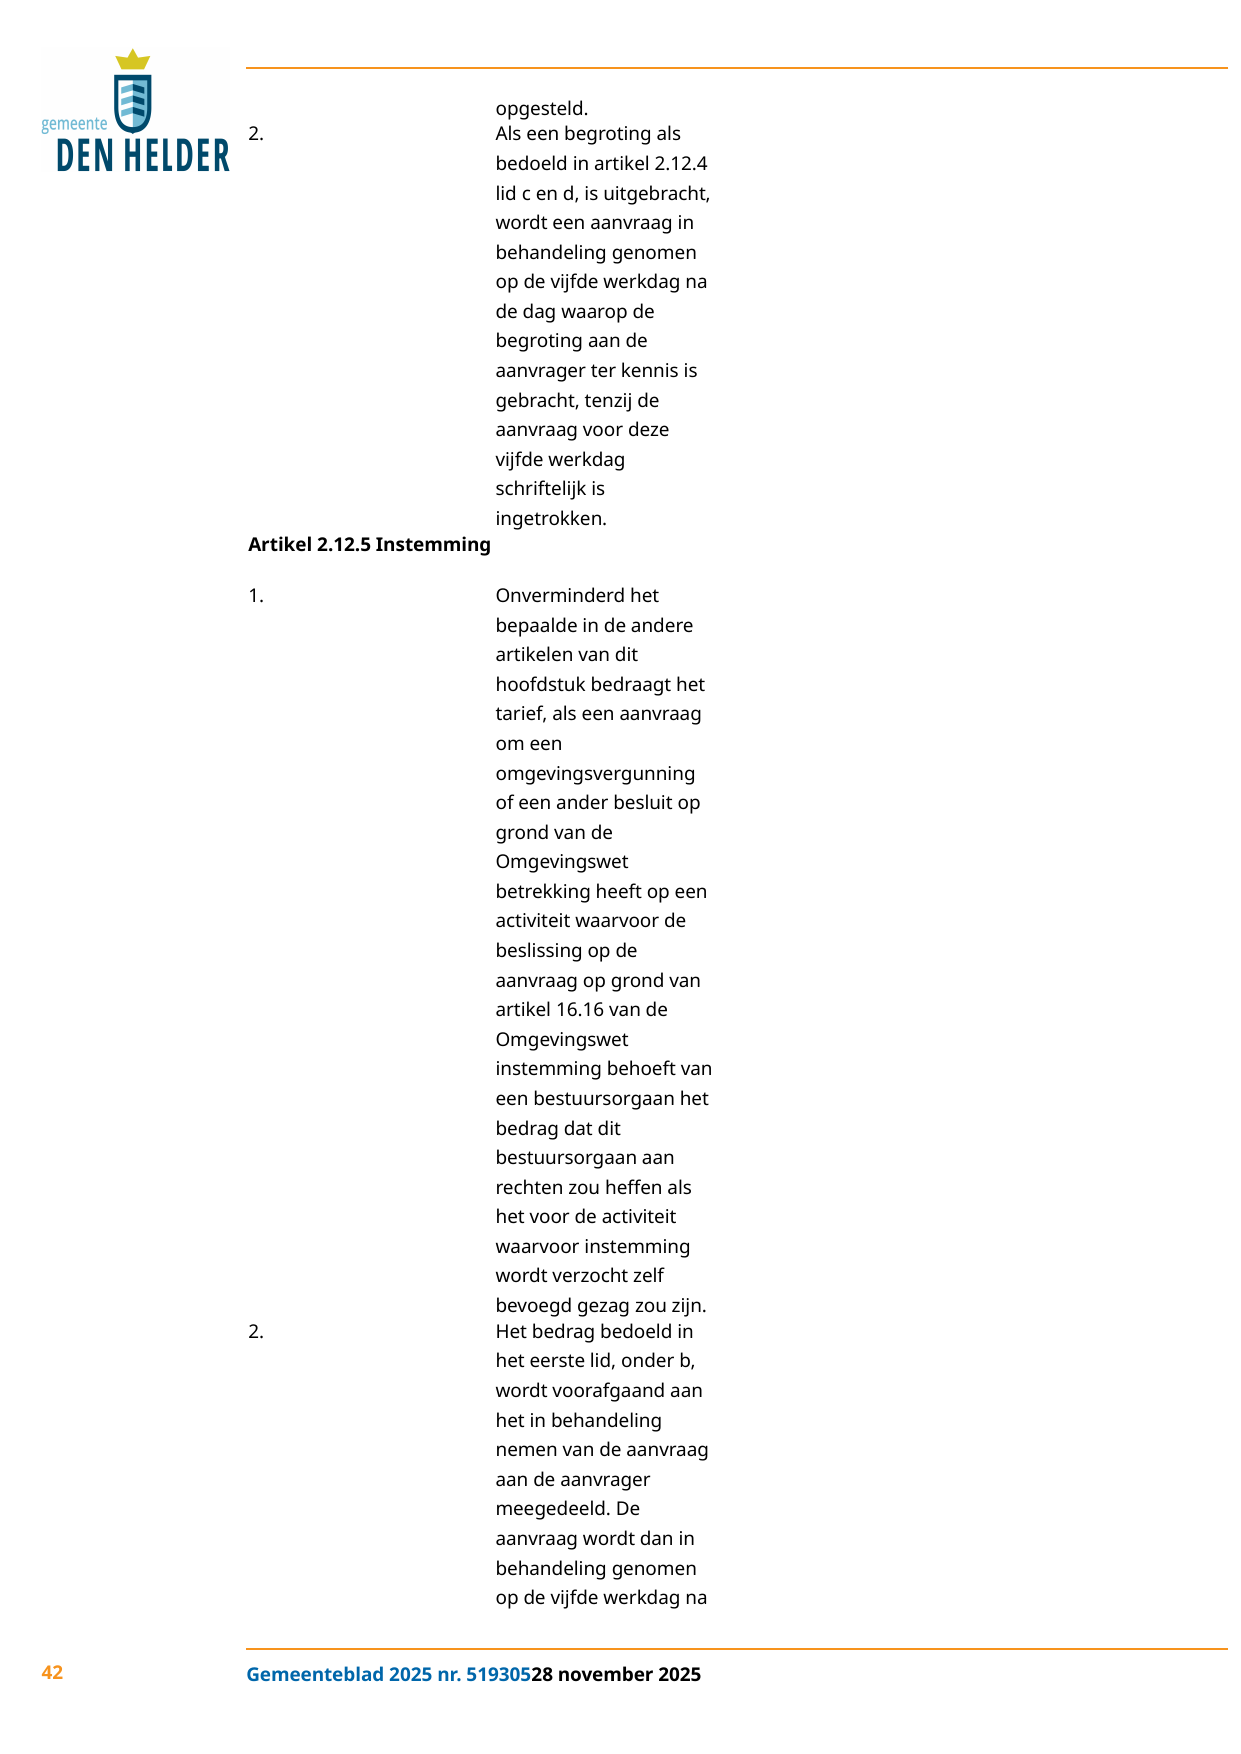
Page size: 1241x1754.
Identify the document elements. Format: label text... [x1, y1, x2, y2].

table_cell opgesteld. [495, 95, 714, 121]
table_cell [714, 121, 933, 531]
picture [63, 144, 68, 165]
table_cell [714, 95, 933, 121]
table_cell Als een begroting als bedoeld in artikel 2.12.4 lid c en d, is uitgebracht, wordt een aanvraag in behandeling genomen op de vijfde werkdag na de dag waarop de begroting aan de aanvrager ter kennis is gebracht, tenzij de aanvraag voor deze vijfde werkdag schriftelijk is ingetrokken. [495, 121, 714, 531]
table_cell 2. [248, 1318, 495, 1610]
picture [182, 144, 187, 165]
table_cell [933, 95, 1152, 121]
table_cell [933, 582, 1152, 1318]
table_cell [933, 557, 1152, 582]
table_cell [714, 582, 933, 1318]
table_cell [495, 557, 714, 582]
table_cell 1. [248, 582, 495, 1318]
table_cell [933, 121, 1152, 531]
table_cell [248, 95, 495, 121]
picture [220, 160, 224, 172]
table_cell Het bedrag bedoeld in het eerste lid, onder b, wordt voorafgaand aan het in behandeling nemen van de aanvraag aan de aanvrager meegedeeld. De aanvraag wordt dan in behandeling genomen op de vijfde werkdag na [495, 1318, 714, 1610]
table_cell [248, 557, 495, 582]
table_cell Artikel 2.12.5 Instemming [248, 531, 1152, 557]
table_cell [714, 1318, 933, 1610]
picture [100, 154, 106, 172]
table_cell [714, 557, 933, 582]
table_cell Onverminderd het bepaalde in de andere artikelen van dit hoofdstuk bedraagt het tarief, als een aanvraag om een omgevingsvergunning of een ander besluit op grond van de Omgevingswet betrekking heeft op een activiteit waarvoor de beslissing op de aanvraag op grond van artikel 16.16 van de Omgevingswet instemming behoeft van een bestuursorgaan het bedrag dat dit bestuursorgaan aan rechten zou heffen als het voor de activiteit waarvoor instemming wordt verzocht zelf bevoegd gezag zou zijn. [495, 582, 714, 1318]
table_cell [933, 1318, 1152, 1610]
picture [130, 157, 135, 172]
table_cell 2. [248, 121, 495, 531]
picture [41, 47, 231, 172]
